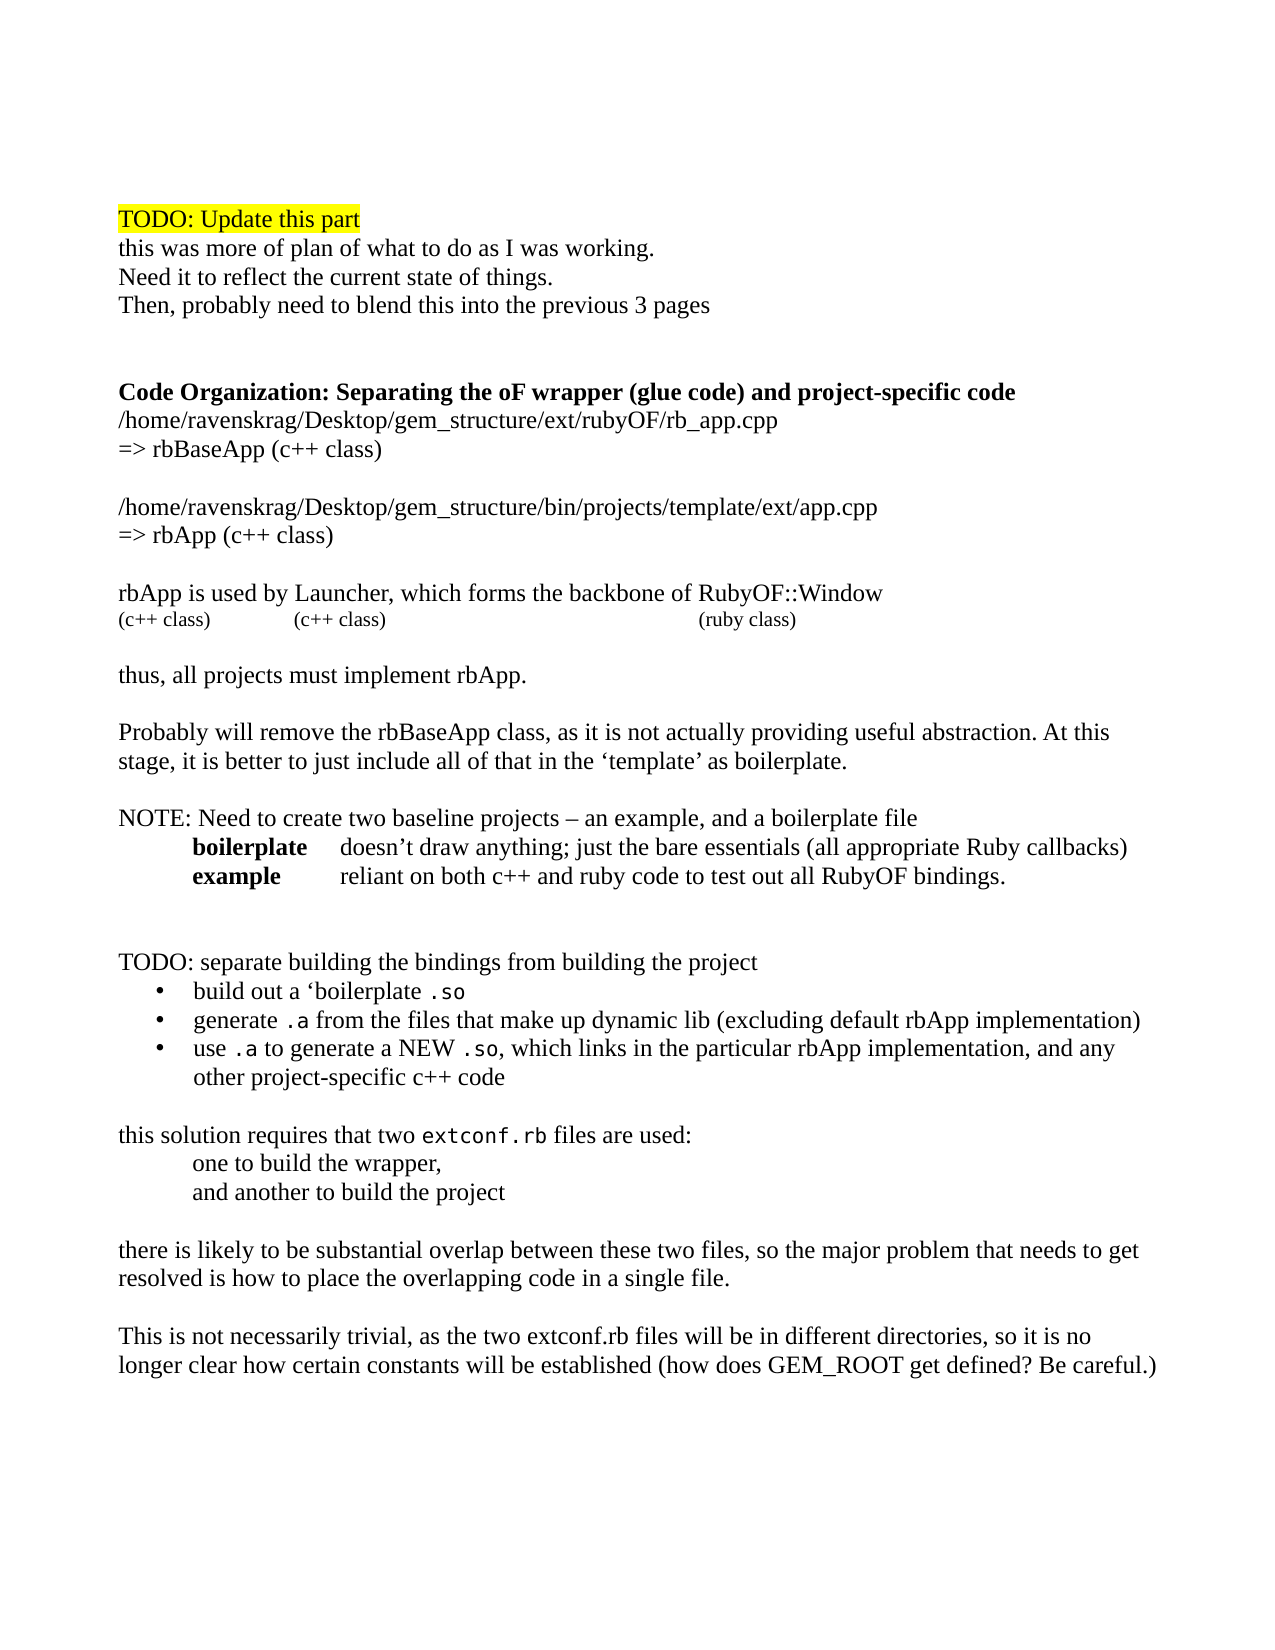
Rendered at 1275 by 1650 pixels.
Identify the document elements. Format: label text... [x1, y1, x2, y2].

text Probably will remove the rbBaseApp class, as it is not actually providing useful abstraction. At this stage, it is better to just include all of that in the ‘template’ as boilerplate. [118, 717, 1157, 775]
list generate .a from the files that make up dynamic lib (excluding default rbApp implementation) [156, 1005, 1157, 1033]
text there is likely to be substantial overlap between these two files, so the major problem that needs to get resolved is how to place the overlapping code in a single file. [118, 1235, 1157, 1292]
text => rbBaseApp (c++ class) [118, 434, 1157, 463]
list build out a ‘boilerplate .so [156, 976, 1157, 1005]
text Then, probably need to blend this into the previous 3 pages [118, 291, 1157, 319]
text thus, all projects must implement rbApp. [118, 660, 1157, 688]
text and another to build the project [192, 1177, 1157, 1206]
text /home/ravenskrag/Desktop/gem_structure/ext/rubyOF/rb_app.cpp [118, 406, 1157, 434]
text => rbApp (c++ class) [118, 521, 1157, 549]
text Need it to reflect the current state of things. [118, 262, 1157, 291]
list use .a to generate a NEW .so, which links in the particular rbApp implementation, and any other project-specific c++ code [156, 1033, 1157, 1091]
text one to build the wrapper, [192, 1148, 1157, 1177]
text TODO: separate building the bindings from building the project [118, 947, 1157, 976]
text /home/ravenskrag/Desktop/gem_structure/bin/projects/template/ext/app.cpp [118, 492, 1157, 521]
text Code Organization: Separating the oF wrapper (glue code) and project-specific code [118, 377, 1157, 406]
text NOTE: Need to create two baseline projects – an example, and a boilerplate file [118, 803, 1157, 832]
text this was more of plan of what to do as I was working. [118, 233, 1157, 262]
text example reliant on both c++ and ruby code to test out all RubyOF bindings. [192, 861, 1157, 890]
text this solution requires that two extconf.rb files are used: [118, 1120, 1157, 1148]
text This is not necessarily trivial, as the two extconf.rb files will be in different directories, so it is no longer clear how certain constants will be established (how does GEM_ROOT get defined? Be careful.) [118, 1321, 1157, 1378]
text rbApp is used by Launcher, which forms the backbone of RubyOF::Window [118, 578, 1157, 607]
text TODO: Update this part [118, 204, 1157, 233]
text boilerplate doesn’t draw anything; just the bare essentials (all appropriate Ruby callbacks) [192, 832, 1157, 861]
text (c++ class) (c++ class) (ruby class) [118, 607, 1157, 631]
